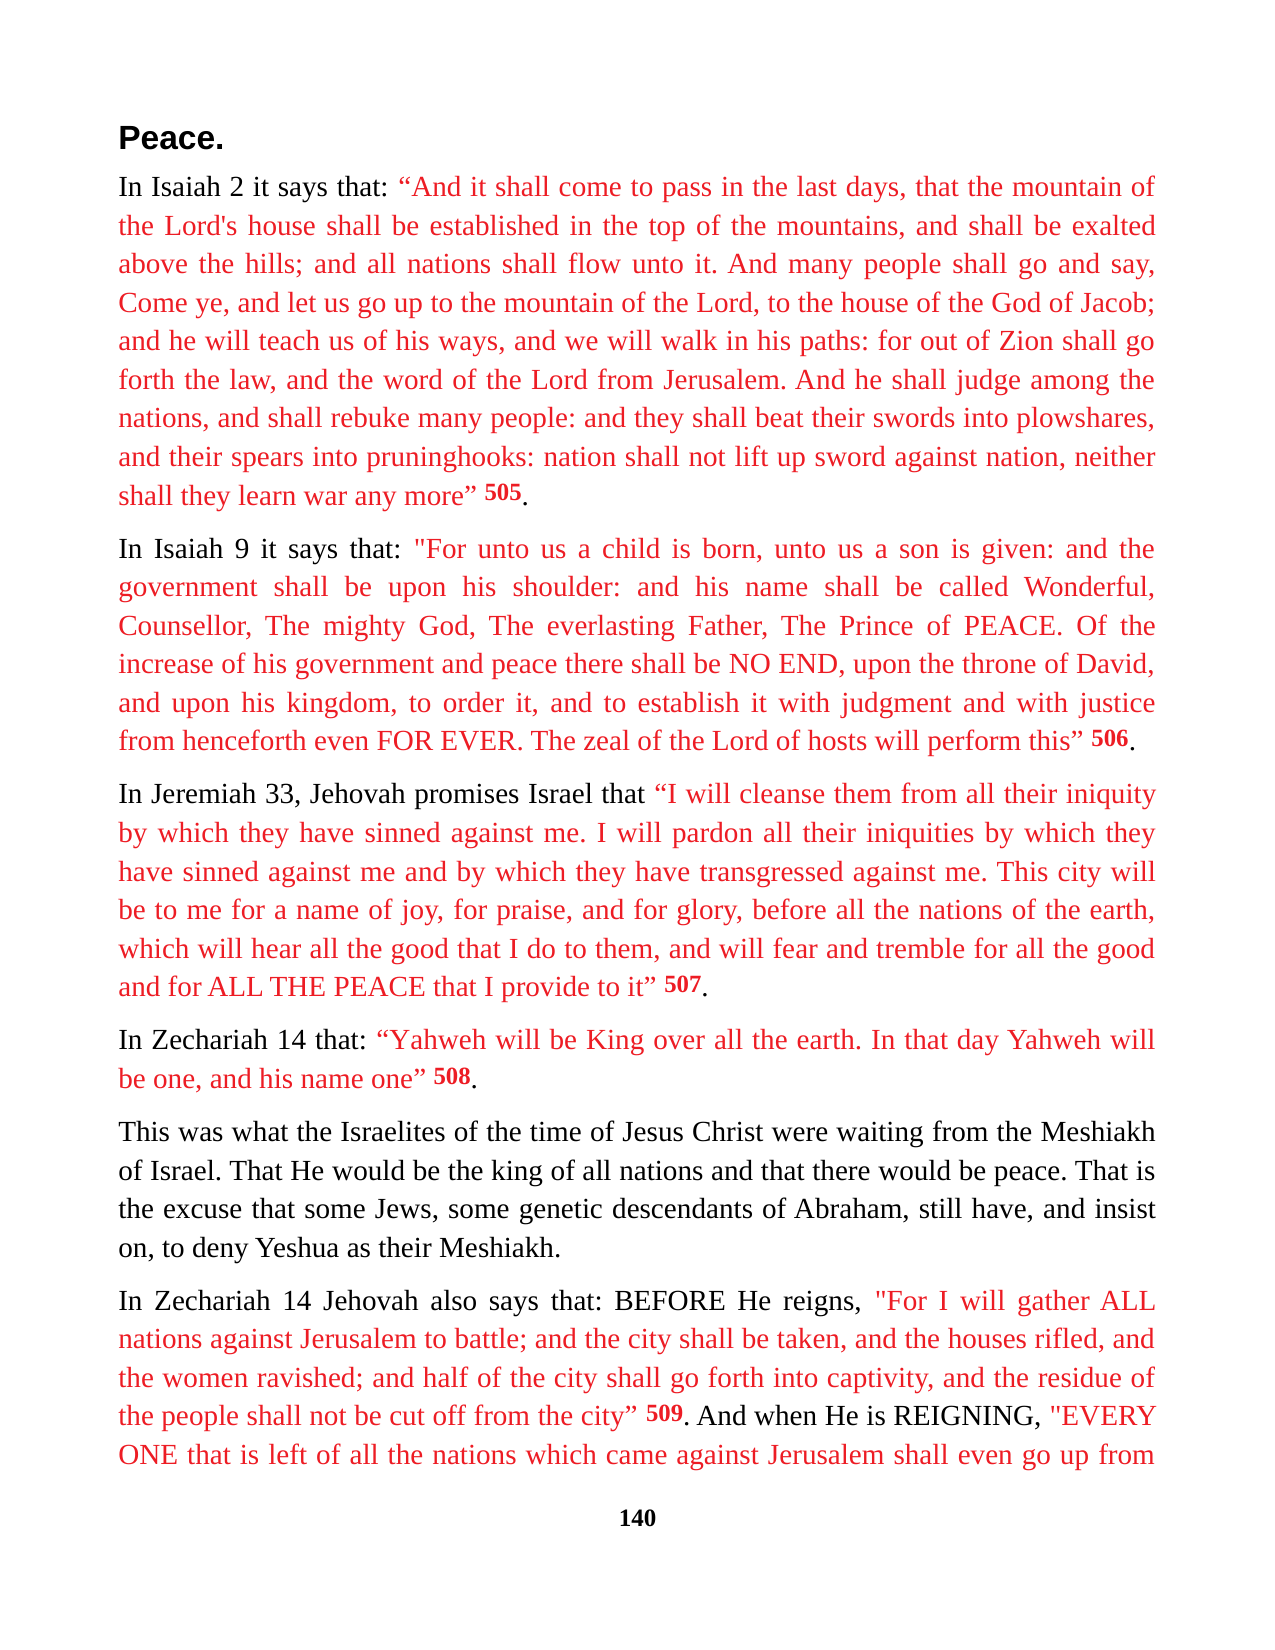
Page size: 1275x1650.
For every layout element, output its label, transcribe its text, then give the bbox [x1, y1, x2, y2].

text This was what the Israelites of the time of Jesus Christ were waiting from the Meshiakh of Israel. That He would be the king of all nations and that there would be peace. That is the excuse that some Jews, some genetic descendants of Abraham, still have, and insist on, to deny Yeshua as their Meshiakh. [118, 1114, 1157, 1263]
text In Jeremiah 33, Jehovah promises Israel that “I will cleanse them from all their iniquity by which they have sinned against me. I will pardon all their iniquities by which they have sinned against me and by which they have transgressed against me. This city will be to me for a name of joy, for praise, and for glory, before all the nations of the earth, which will hear all the good that I do to them, and will fear and tremble for all the good and for ALL THE PEACE that I provide to it” . [118, 777, 1157, 1003]
subtitle Peace. [118, 118, 1157, 157]
text In Isaiah 2 it says that: “And it shall come to pass in the last days, that the mountain of the Lord's house shall be established in the top of the mountains, and shall be exalted above the hills; and all nations shall flow unto it. And many people shall go and say, Come ye, and let us go up to the mountain of the Lord, to the house of the God of Jacob; and he will teach us of his ways, and we will walk in his paths: for out of Zion shall go forth the law, and the word of the Lord from Jerusalem. And he shall judge among the nations, and shall rebuke many people: and they shall beat their swords into plowshares, and their spears into pruninghooks: nation shall not lift up sword against nation, neither shall they learn war any more” . [118, 169, 1157, 511]
text In Zechariah 14 Jehovah also says that: BEFORE He reigns, "For I will gather ALL nations against Jerusalem to battle; and the city shall be taken, and the houses rifled, and the women ravished; and half of the city shall go forth into captivity, and the residue of the people shall not be cut off from the city” . And when He is REIGNING, "EVERY ONE that is left of all the nations which came against Jerusalem shall even go up from [118, 1283, 1157, 1471]
text In Isaiah 9 it says that: "For unto us a child is born, unto us a son is given: and the government shall be upon his shoulder: and his name shall be called Wonderful, Counsellor, The mighty God, The everlasting Father, The Prince of PEACE. Of the increase of his government and peace there shall be NO END, upon the throne of David, and upon his kingdom, to order it, and to establish it with judgment and with justice from henceforth even FOR EVER. The zeal of the Lord of hosts will perform this” . [118, 531, 1157, 757]
text In Zechariah 14 that: “Yahweh will be King over all the earth. In that day Yahweh will be one, and his name one” . [118, 1022, 1157, 1094]
